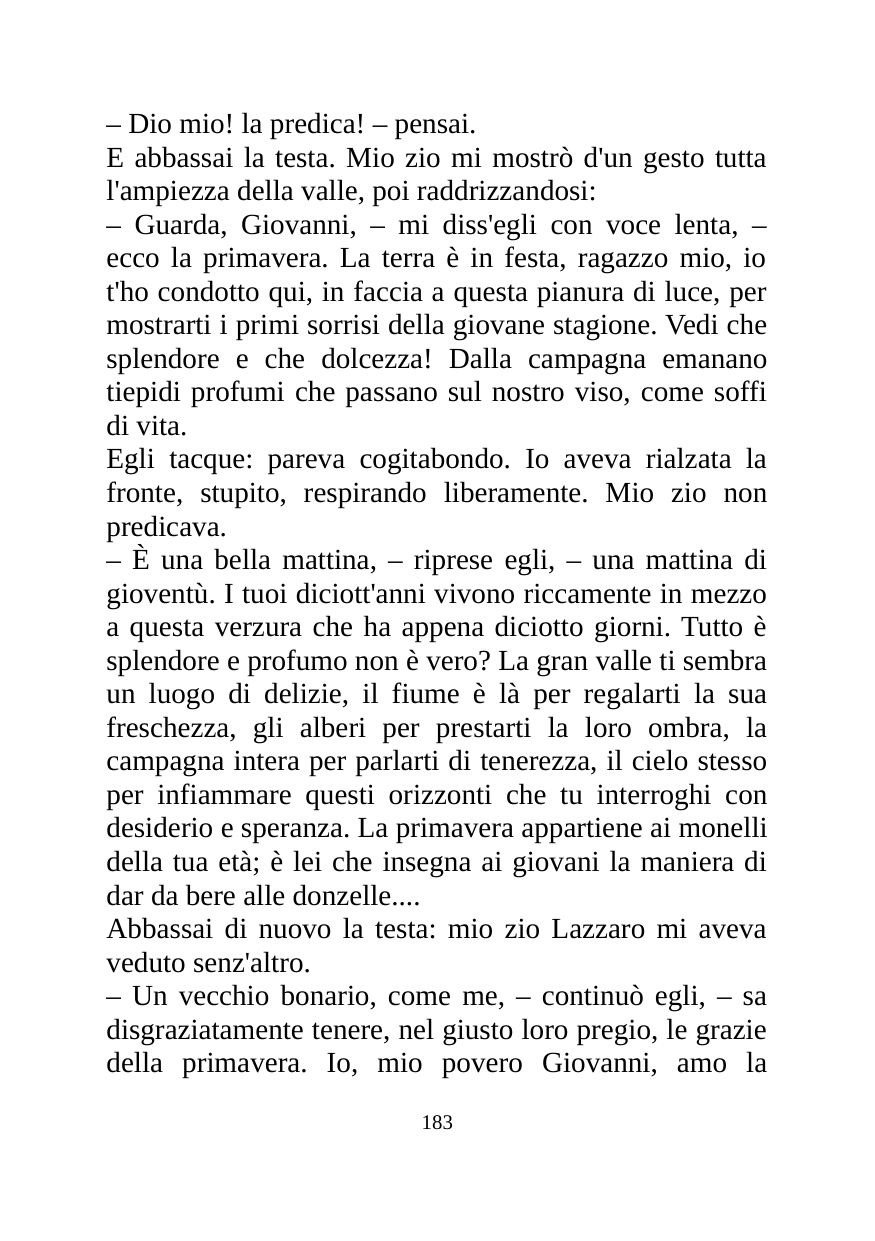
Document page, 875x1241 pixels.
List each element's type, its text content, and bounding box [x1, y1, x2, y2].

text Egli tacque: pareva cogitabondo. Io aveva rialzata la fronte, stupito, respirando liberamente. Mio zio non predicava. [106, 442, 768, 542]
text – È una bella mattina, – riprese egli, – una mattina di gioventù. I tuoi diciott'anni vivono riccamente in mezzo a questa verzura che ha appena diciotto giorni. Tutto è splendore e profumo non è vero? La gran valle ti sembra un luogo di delizie, il fiume è là per regalarti la sua freschezza, gli alberi per prestarti la loro ombra, la campagna intera per parlarti di tenerezza, il cielo stesso per infiammare questi orizzonti che tu interroghi con desiderio e speranza. La primavera appartiene ai monelli della tua età; è lei che insegna ai giovani la maniera di dar da bere alle donzelle.... [106, 542, 768, 911]
text – Dio mio! la predica! – pensai. [106, 106, 768, 140]
text E abbassai la testa. Mio zio mi mostrò d'un gesto tutta l'ampiezza della valle, poi raddrizzandosi: [106, 140, 768, 207]
text – Guarda, Giovanni, – mi diss'egli con voce lenta, – ecco la primavera. La terra è in festa, ragazzo mio, io t'ho condotto qui, in faccia a questa pianura di luce, per mostrarti i primi sorrisi della giovane stagione. Vedi che splendore e che dolcezza! Dalla campagna emanano tiepidi profumi che passano sul nostro viso, come soffi di vita. [106, 207, 768, 442]
text – Un vecchio bonario, come me, – continuò egli, – sa disgraziatamente tenere, nel giusto loro pregio, le grazie della primavera. Io, mio povero Giovanni, amo la [106, 978, 768, 1079]
text Abbassai di nuovo la testa: mio zio Lazzaro mi aveva veduto senz'altro. [106, 911, 768, 978]
